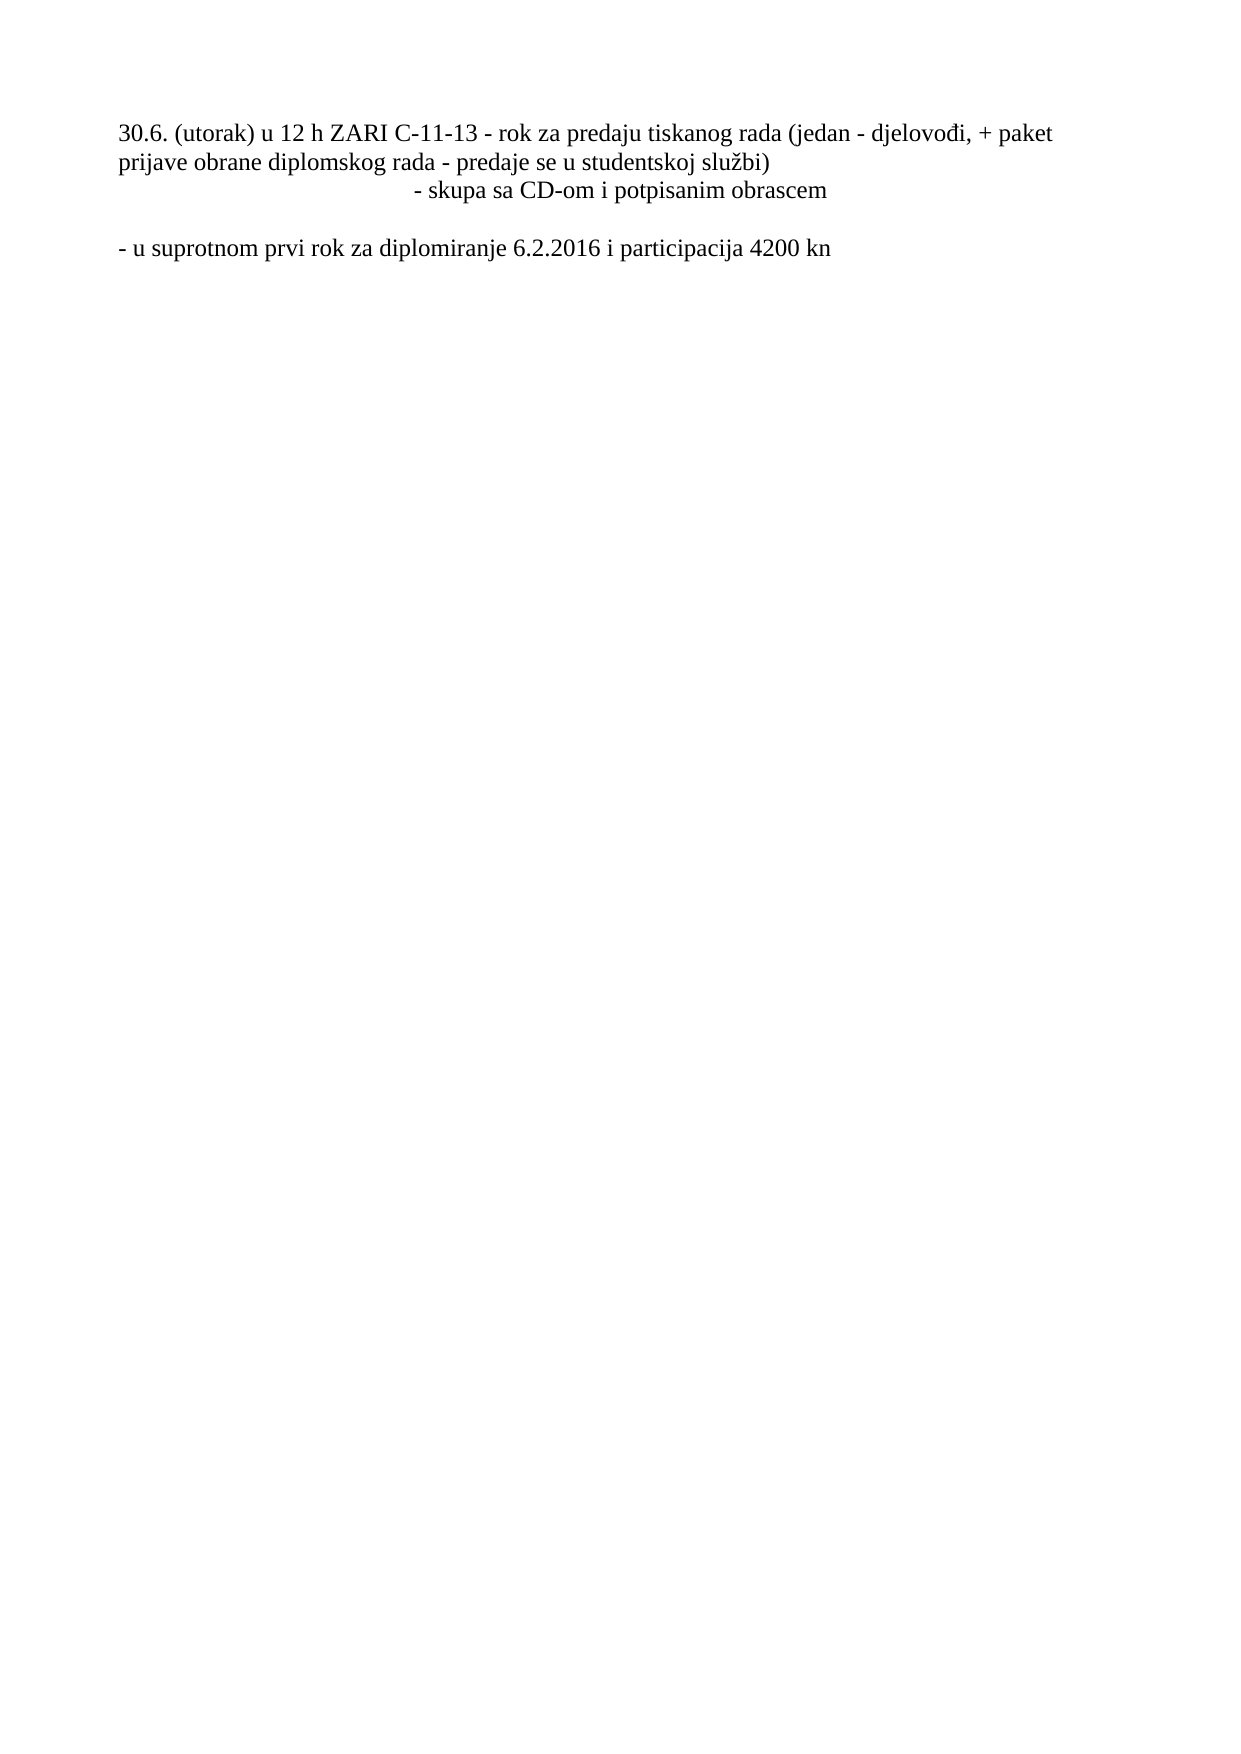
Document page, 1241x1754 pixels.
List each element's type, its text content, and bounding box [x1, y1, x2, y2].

text - u suprotnom prvi rok za diplomiranje 6.2.2016 i participacija 4200 kn [118, 233, 1122, 262]
text 30.6. (utorak) u 12 h ZARI C-11-13 - rok za predaju tiskanog rada (jedan - djelovođi, + paket prijave obrane diplomskog rada - predaje se u studentskoj službi) [118, 118, 1122, 176]
text - skupa sa CD-om i potpisanim obrascem [118, 176, 1122, 204]
